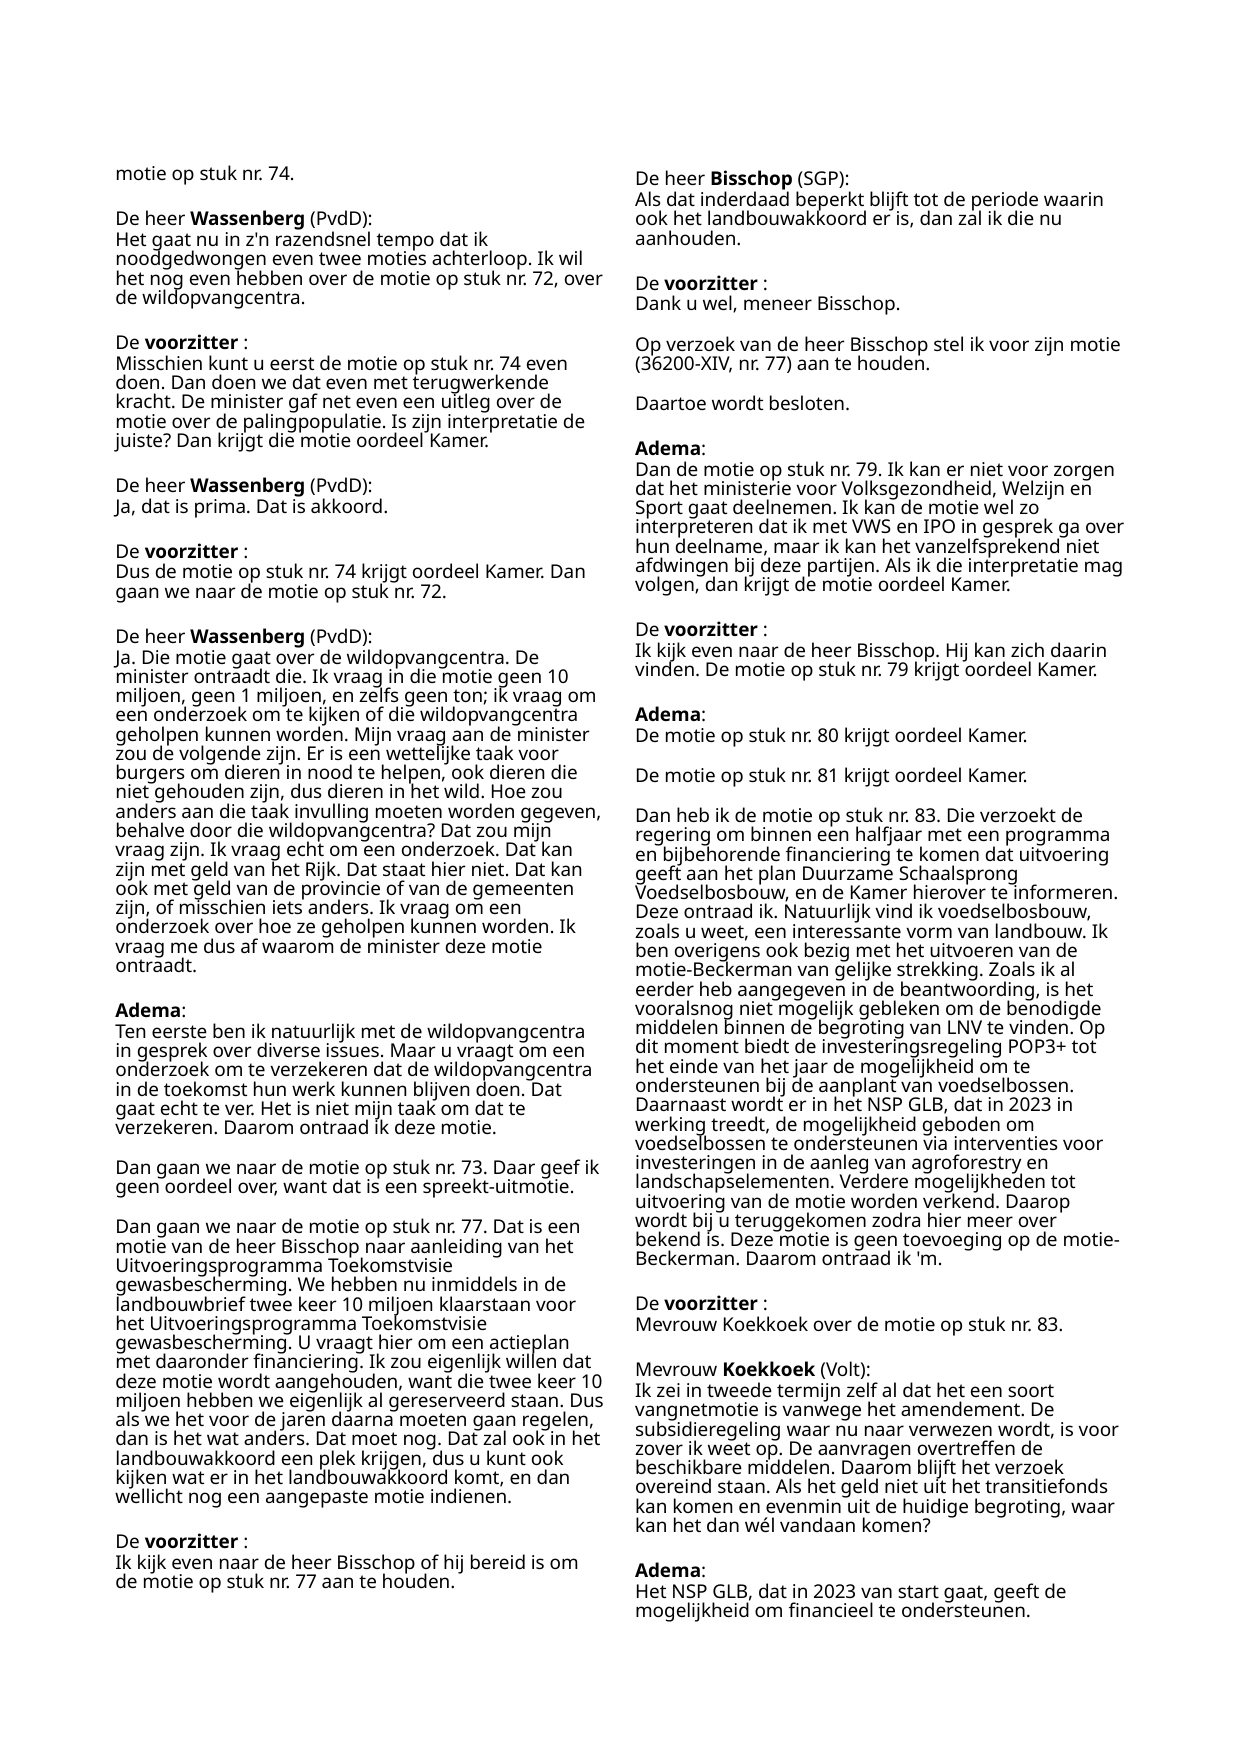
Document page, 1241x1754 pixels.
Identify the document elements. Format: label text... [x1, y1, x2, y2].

text Ik kijk even naar de heer Bisschop. Hij kan zich daarin vinden. De motie op stuk nr. 79 krijgt oordeel Kamer. [635, 642, 1125, 681]
text De heer Wassenberg (PvdD): [115, 472, 605, 498]
text Het gaat nu in z'n razendsnel tempo dat ik noodgedwongen even twee moties achterloop. Ik wil het nog even hebben over de motie op stuk nr. 72, over de wildopvangcentra. [115, 231, 605, 308]
text De heer Wassenberg (PvdD): [115, 623, 605, 649]
text Het NSP GLB, dat in 2023 van start gaat, geeft de mogelijkheid om financieel te ondersteunen. [635, 1583, 1125, 1621]
text De voorzitter : [115, 329, 605, 355]
text De voorzitter : [635, 270, 1125, 295]
text Dan de motie op stuk nr. 79. Ik kan er niet voor zorgen dat het ministerie voor Volksgezondheid, Welzijn en Sport gaat deelnemen. Ik kan de motie wel zo interpreteren dat ik met VWS en IPO in gesprek ga over hun deelname, maar ik kan het vanzelfsprekend niet afdwingen bij deze partijen. Als ik die interpretatie mag volgen, dan krijgt de motie oordeel Kamer. [635, 461, 1125, 596]
text Dan gaan we naar de motie op stuk nr. 77. Dat is een motie van de heer Bisschop naar aanleiding van het Uitvoeringsprogramma Toekomstvisie gewasbescherming. We hebben nu inmiddels in de landbouwbrief twee keer 10 miljoen klaarstaan voor het Uitvoeringsprogramma Toekomstvisie gewasbescherming. U vraagt hier om een actieplan met daaronder financiering. Ik zou eigenlijk willen dat deze motie wordt aangehouden, want die twee keer 10 miljoen hebben we eigenlijk al gereserveerd staan. Dus als we het voor de jaren daarna moeten gaan regelen, dan is het wat anders. Dat moet nog. Dat zal ook in het landbouwakkoord een plek krijgen, dus u kunt ook kijken wat er in het landbouwakkoord komt, en dan wellicht nog een aangepaste motie indienen. [115, 1218, 605, 1507]
text De motie op stuk nr. 80 krijgt oordeel Kamer. [635, 727, 1125, 746]
text Adema: [635, 1557, 1125, 1583]
text Adema: [635, 435, 1125, 461]
text Mevrouw Koekkoek (Volt): [635, 1356, 1125, 1382]
text Daartoe wordt besloten. [635, 395, 1125, 414]
text De motie op stuk nr. 81 krijgt oordeel Kamer. [635, 767, 1125, 786]
text Als dat inderdaad beperkt blijft tot de periode waarin ook het landbouwakkoord er is, dan zal ik die nu aanhouden. [635, 191, 1125, 249]
text Op verzoek van de heer Bisschop stel ik voor zijn motie (36200-XIV, nr. 77) aan te houden. [635, 336, 1125, 374]
text De voorzitter : [635, 1291, 1125, 1316]
text De heer Wassenberg (PvdD): [115, 205, 605, 231]
text Ik zei in tweede termijn zelf al dat het een soort vangnetmotie is vanwege het amendement. De subsidieregeling waar nu naar verwezen wordt, is voor zover ik weet op. De aanvragen overtreffen de beschikbare middelen. Daarom blijft het verzoek overeind staan. Als het geld niet uit het transitiefonds kan komen en evenmin uit de huidige begroting, waar kan het dan wél vandaan komen? [635, 1382, 1125, 1536]
text Mevrouw Koekkoek over de motie op stuk nr. 83. [635, 1316, 1125, 1336]
text Ja. Die motie gaat over de wildopvangcentra. De minister ontraadt die. Ik vraag in die motie geen 10 miljoen, geen 1 miljoen, en zelfs geen ton; ik vraag om een onderzoek om te kijken of die wildopvangcentra geholpen kunnen worden. Mijn vraag aan de minister zou de volgende zijn. Er is een wettelijke taak voor burgers om dieren in nood te helpen, ook dieren die niet gehouden zijn, dus dieren in het wild. Hoe zou anders aan die taak invulling moeten worden gegeven, behalve door die wildopvangcentra? Dat zou mijn vraag zijn. Ik vraag echt om een onderzoek. Dat kan zijn met geld van het Rijk. Dat staat hier niet. Dat kan ook met geld van de provincie of van de gemeenten zijn, of misschien iets anders. Ik vraag om een onderzoek over hoe ze geholpen kunnen worden. Ik vraag me dus af waarom de minister deze motie ontraadt. [115, 649, 605, 976]
text Misschien kunt u eerst de motie op stuk nr. 74 even doen. Dan doen we dat even met terugwerkende kracht. De minister gaf net even een uitleg over de motie over de palingpopulatie. Is zijn interpretatie de juiste? Dan krijgt die motie oordeel Kamer. [115, 355, 605, 451]
text motie op stuk nr. 74. [115, 165, 605, 184]
text Adema: [635, 701, 1125, 727]
text Dus de motie op stuk nr. 74 krijgt oordeel Kamer. Dan gaan we naar de motie op stuk nr. 72. [115, 563, 605, 602]
text Ten eerste ben ik natuurlijk met de wildopvangcentra in gesprek over diverse issues. Maar u vraagt om een onderzoek om te verzekeren dat de wildopvangcentra in de toekomst hun werk kunnen blijven doen. Dat gaat echt te ver. Het is niet mijn taak om dat te verzekeren. Daarom ontraad ik deze motie. [115, 1023, 605, 1138]
text Dan heb ik de motie op stuk nr. 83. Die verzoekt de regering om binnen een halfjaar met een programma en bijbehorende financiering te komen dat uitvoering geeft aan het plan Duurzame Schaalsprong Voedselbosbouw, en de Kamer hierover te informeren. Deze ontraad ik. Natuurlijk vind ik voedselbosbouw, zoals u weet, een interessante vorm van landbouw. Ik ben overigens ook bezig met het uitvoeren van de motie-Beckerman van gelijke strekking. Zoals ik al eerder heb aangegeven in de beantwoording, is het vooralsnog niet mogelijk gebleken om de benodigde middelen binnen de begroting van LNV te vinden. Op dit moment biedt de investeringsregeling POP3+ tot het einde van het jaar de mogelijkheid om te ondersteunen bij de aanplant van voedselbossen. Daarnaast wordt er in het NSP GLB, dat in 2023 in werking treedt, de mogelijkheid geboden om voedselbossen te ondersteunen via interventies voor investeringen in de aanleg van agroforestry en landschapselementen. Verdere mogelijkheden tot uitvoering van de motie worden verkend. Daarop wordt bij u teruggekomen zodra hier meer over bekend is. Deze motie is geen toevoeging op de motie-Beckerman. Daarom ontraad ik 'm. [635, 807, 1125, 1270]
text De voorzitter : [115, 538, 605, 563]
text De heer Bisschop (SGP): [635, 165, 1125, 191]
text De voorzitter : [635, 616, 1125, 642]
text Ja, dat is prima. Dat is akkoord. [115, 498, 605, 517]
text Adema: [115, 997, 605, 1023]
text Ik kijk even naar de heer Bisschop of hij bereid is om de motie op stuk nr. 77 aan te houden. [115, 1554, 605, 1593]
text Dan gaan we naar de motie op stuk nr. 73. Daar geef ik geen oordeel over, want dat is een spreekt-uitmotie. [115, 1159, 605, 1198]
text Dank u wel, meneer Bisschop. [635, 295, 1125, 315]
text De voorzitter : [115, 1528, 605, 1554]
